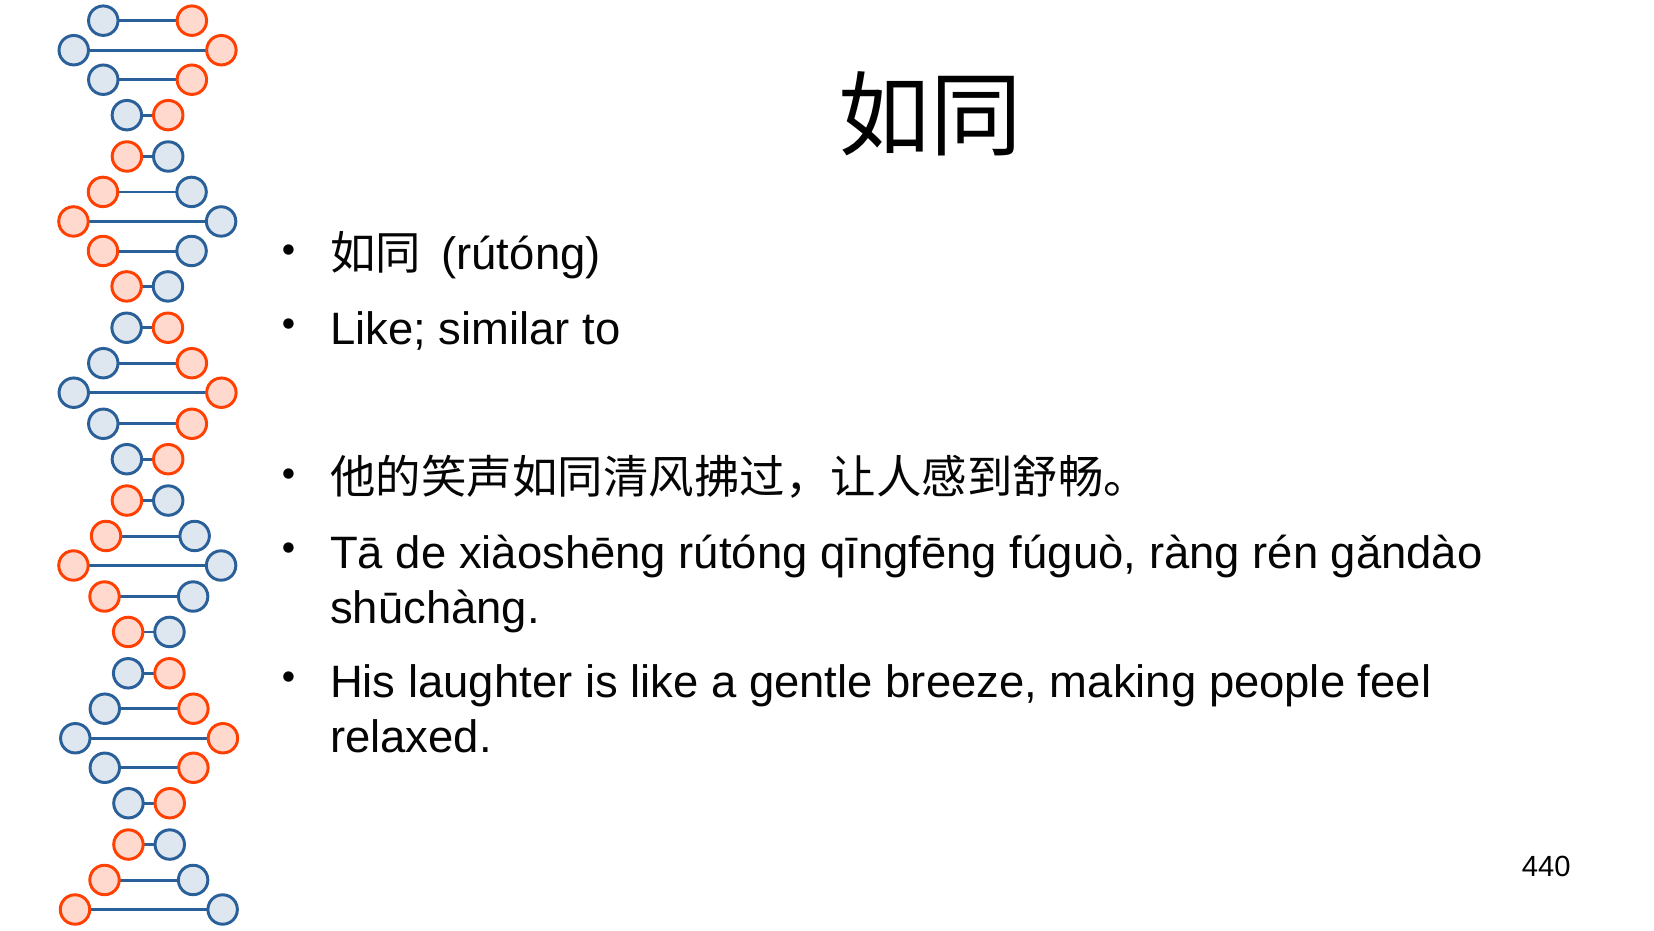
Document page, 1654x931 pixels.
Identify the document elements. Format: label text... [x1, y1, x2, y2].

list 如同 (rútóng) Like; similar to 他的笑声如同清风拂过，让人感到舒畅。 Tā de xiàoshēng rútóng qīngfēng fúguò, ràng rén gǎndào shūchàng. His laughter is like a gentle breeze, making people feel relaxed. [265, 224, 1595, 764]
title 如同 [265, 35, 1595, 189]
